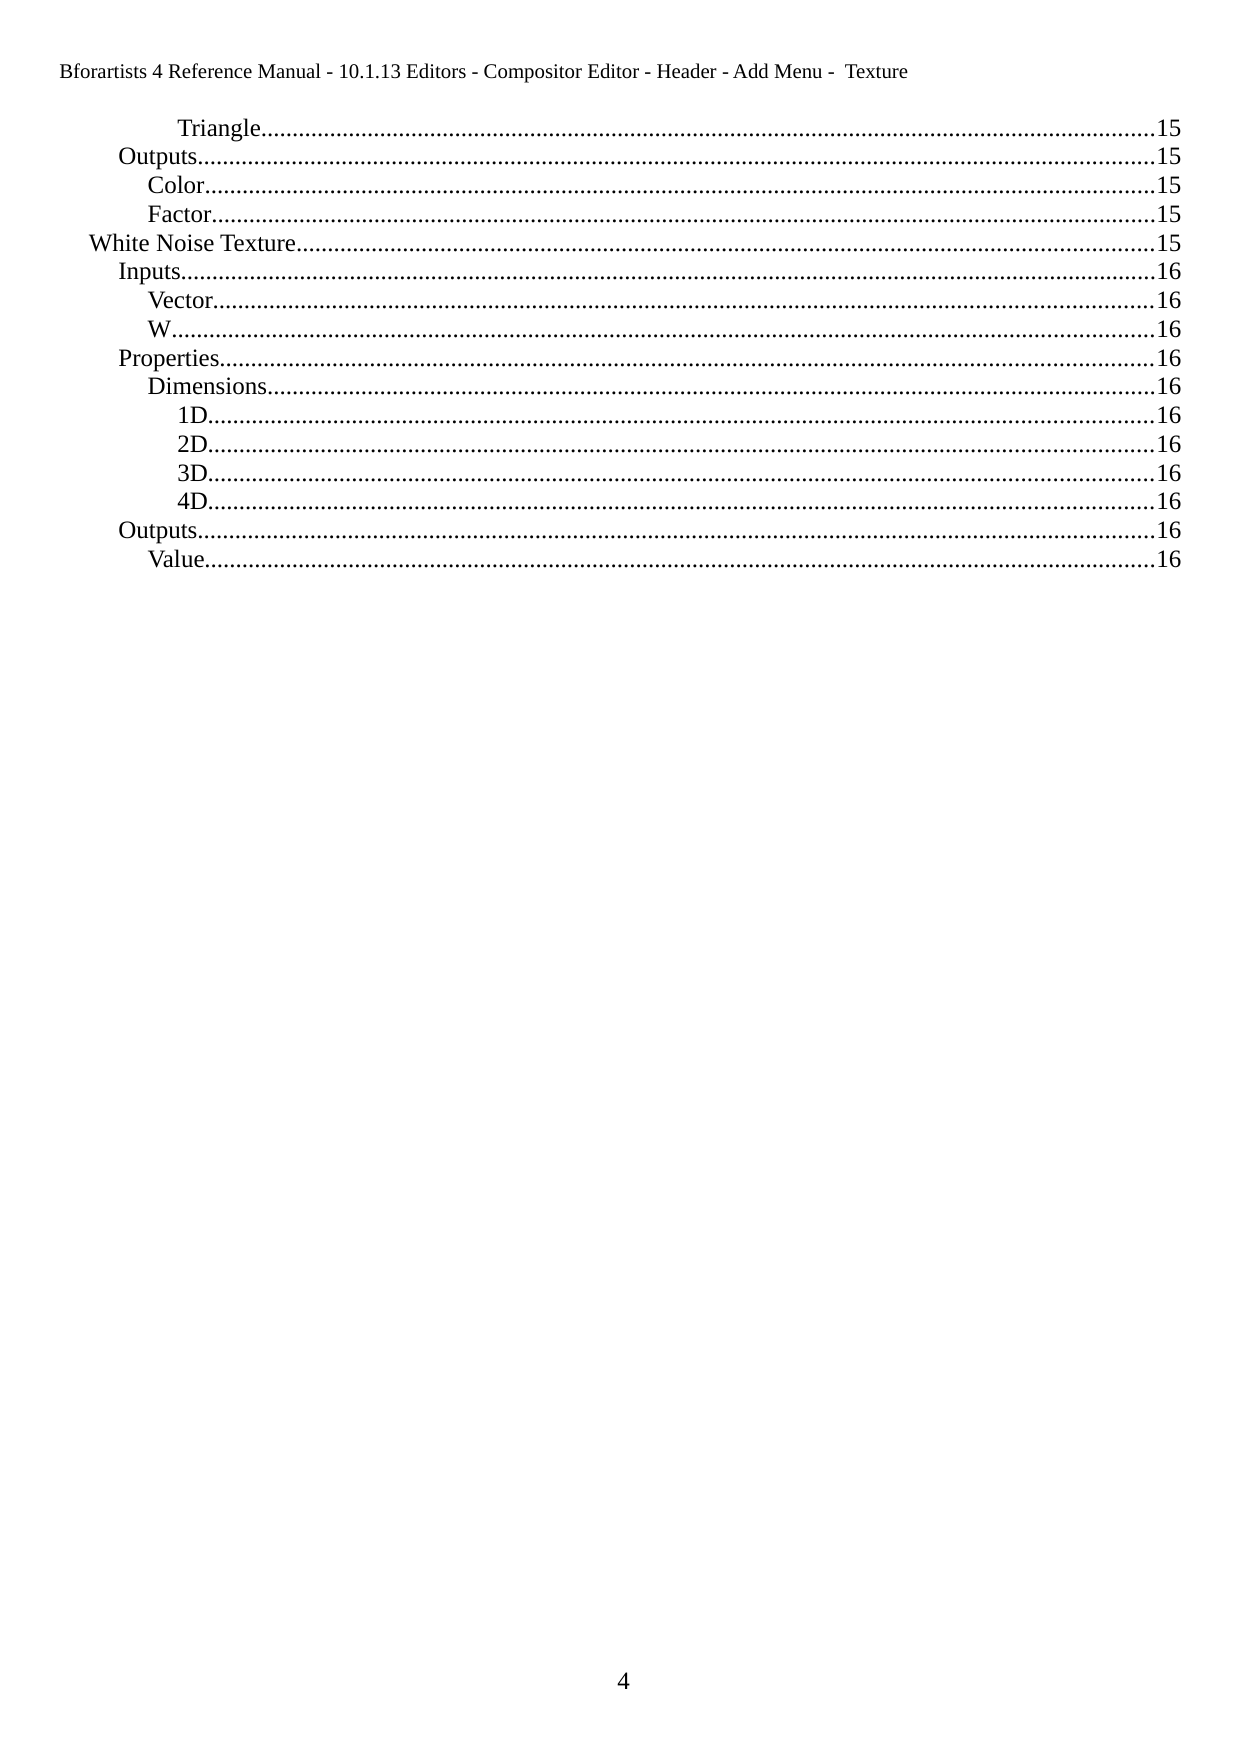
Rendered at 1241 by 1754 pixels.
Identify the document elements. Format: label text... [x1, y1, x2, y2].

text Color 15 [147, 170, 1181, 199]
text Outputs 15 [118, 141, 1181, 170]
text Vector 16 [147, 285, 1181, 314]
text 4D 16 [177, 486, 1181, 515]
text White Noise Texture 15 [88, 228, 1181, 256]
text 3D 16 [177, 458, 1181, 486]
text W 16 [147, 314, 1181, 343]
text Factor 15 [147, 199, 1181, 228]
text Triangle 15 [177, 113, 1181, 141]
text 1D 16 [177, 400, 1181, 429]
text Outputs 16 [118, 515, 1181, 544]
text Inputs 16 [118, 256, 1181, 285]
text 2D 16 [177, 429, 1181, 458]
text Properties 16 [118, 343, 1181, 371]
text Value 16 [147, 544, 1181, 573]
text Dimensions 16 [147, 371, 1181, 400]
